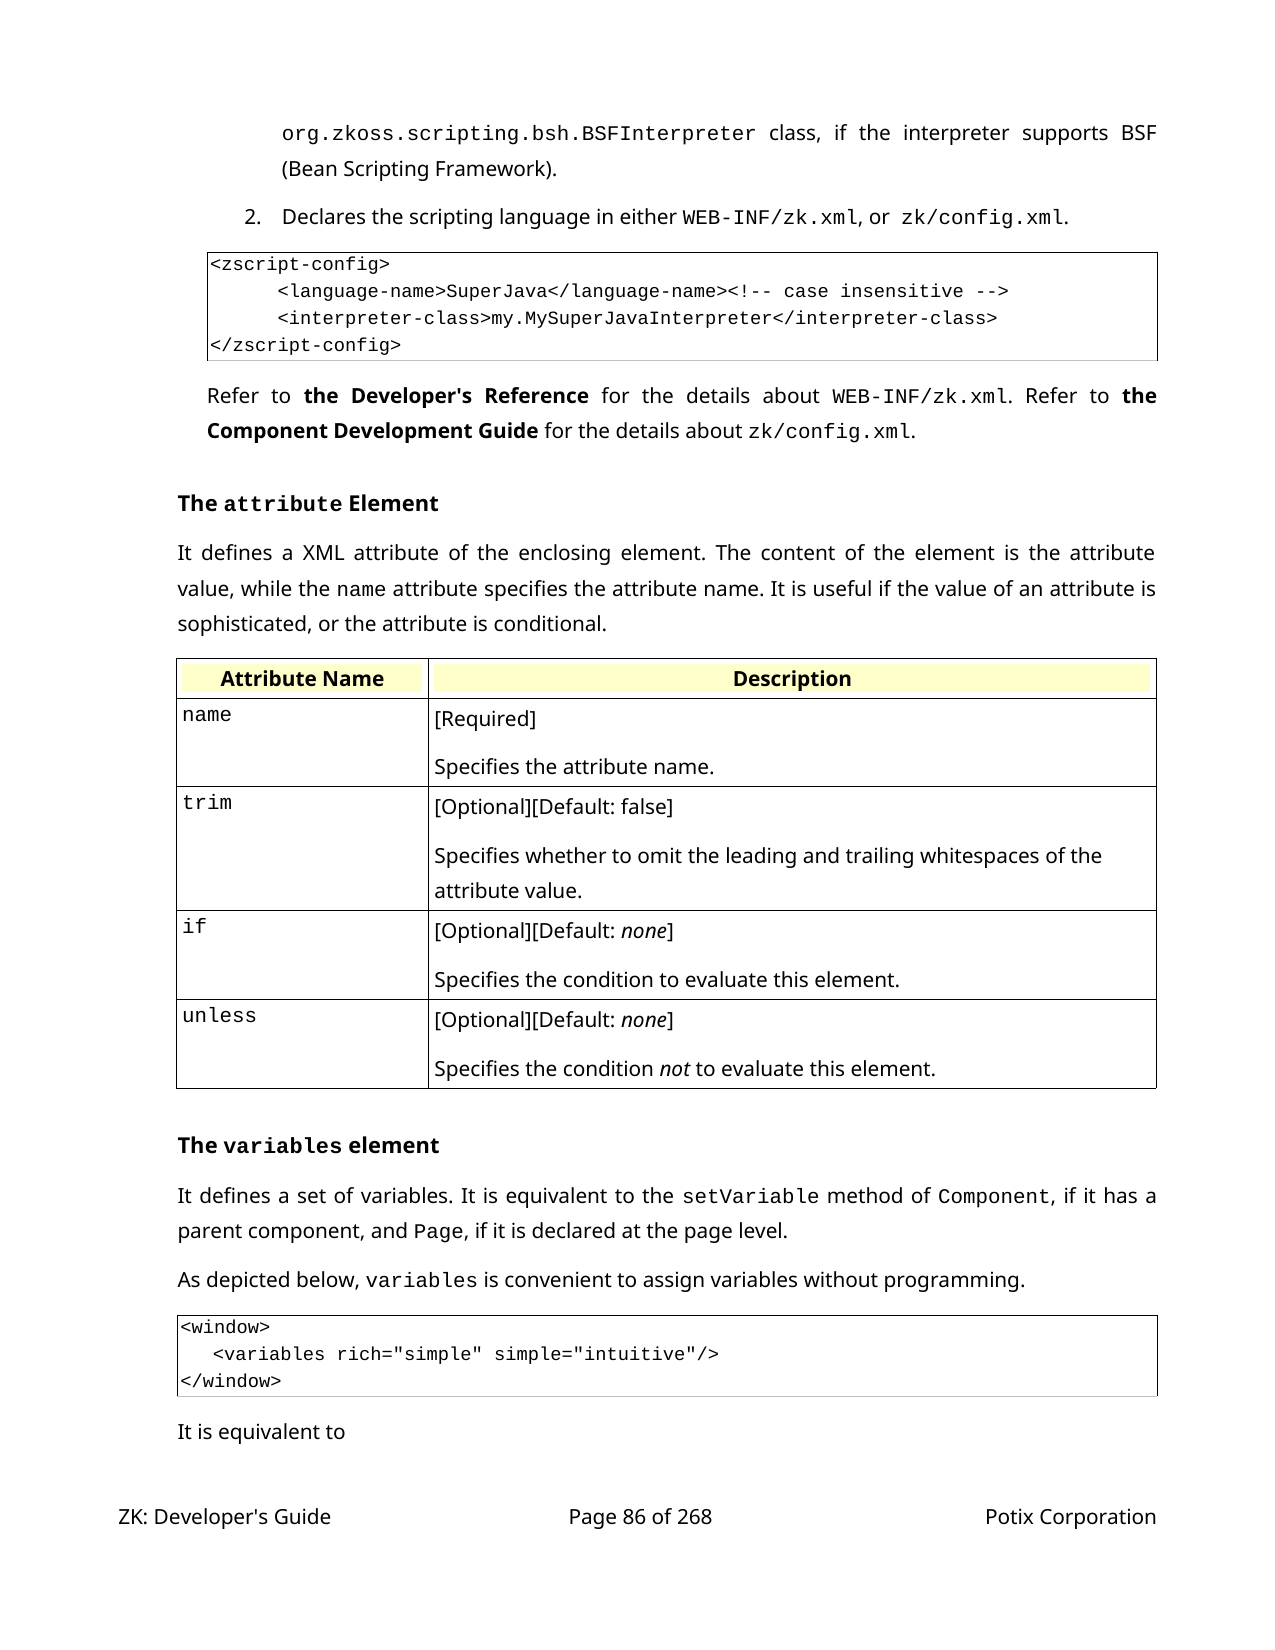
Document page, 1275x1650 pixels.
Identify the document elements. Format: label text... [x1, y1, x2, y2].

table_cell [Required] Specifies the attribute name. [429, 699, 1156, 786]
text </zscript-config> [208, 333, 1157, 360]
subtitle The attribute Element [177, 488, 1157, 518]
text It is equivalent to [177, 1417, 1157, 1445]
text <window> [178, 1316, 1157, 1339]
subtitle The variables element [177, 1130, 1157, 1160]
text As depicted below, variables is convenient to assign variables without programming. [177, 1266, 1157, 1294]
text Refer to the Developer's Reference for the details about WEB-INF/zk.xml. Refer to the Component Development Guide for the details about zk/config.xml. [207, 381, 1157, 445]
text It defines a set of variables. It is equivalent to the setVariable method of Component, if it has a parent component, and Page, if it is declared at the page level. [177, 1181, 1157, 1245]
table_cell [Optional][Default: none] Specifies the condition not to evaluate this element. [429, 1000, 1156, 1088]
text <variables rich="simple" simple="intuitive"/> [178, 1342, 1157, 1366]
table_cell trim [177, 787, 428, 910]
text <zscript-config> [208, 253, 1157, 276]
table_cell [Optional][Default: none] Specifies the condition to evaluate this element. [429, 911, 1156, 999]
table_cell if [177, 911, 428, 999]
table_cell unless [177, 1000, 428, 1088]
text It defines a XML attribute of the enclosing element. The content of the element is the attribute value, while the name attribute specifies the attribute name. It is useful if the value of an attribute is sophisticated, or the attribute is conditional. [177, 538, 1157, 637]
text </window> [178, 1369, 1157, 1396]
text <interpreter-class>my.MySuperJavaInterpreter</interpreter-class> [208, 306, 1157, 330]
table_header Description [429, 659, 1156, 698]
table_header Attribute Name [177, 659, 428, 698]
text <language-name>SuperJava</language-name><!-- case insensitive --> [208, 279, 1157, 303]
list Declares the scripting language in either WEB-INF/zk.xml, or zk/config.xml. [244, 202, 1157, 231]
table_cell name [177, 699, 428, 786]
list org.zkoss.scripting.bsh.BSFInterpreter class, if the interpreter supports BSF (Bean Scripting Framework). [244, 118, 1157, 182]
table_cell [Optional][Default: false] Specifies whether to omit the leading and trailing whitespaces of the attribute value. [429, 787, 1156, 910]
